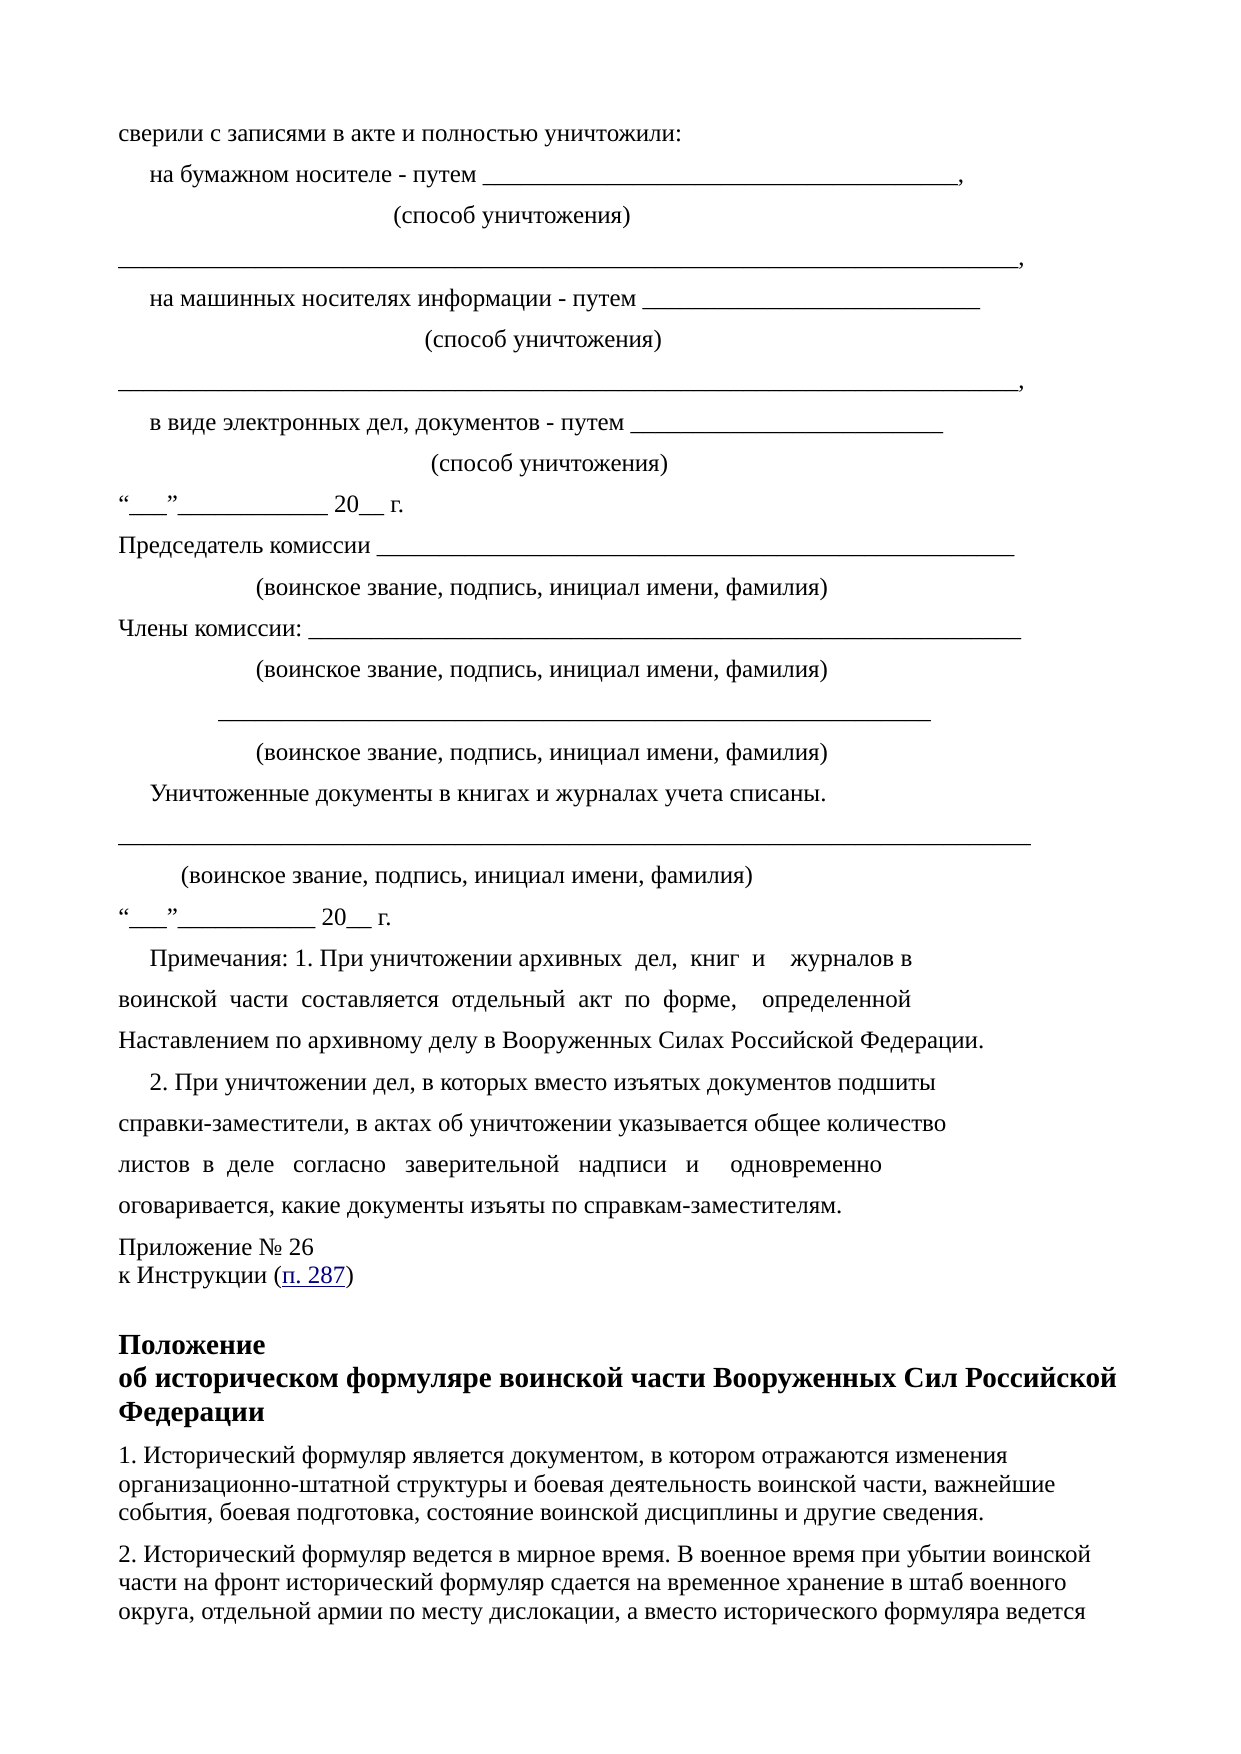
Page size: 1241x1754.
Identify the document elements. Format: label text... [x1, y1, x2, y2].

text на бумажном носителе - путем ______________________________________, [118, 159, 1122, 188]
text Приложение № 26 к Инструкции (п. 287) [118, 1232, 1122, 1289]
text справки-заместители, в актах об уничтожении указывается общее количество [118, 1108, 1122, 1137]
text воинской части составляется отдельный акт по форме, определенной [118, 984, 1122, 1013]
text (воинское звание, подпись, инициал имени, фамилия) [118, 654, 1122, 683]
text Председатель комиссии ___________________________________________________ [118, 531, 1122, 559]
subtitle Положение об историческом формуляре воинской части Вооруженных Сил Российской Федерации [118, 1327, 1122, 1427]
text (способ уничтожения) [118, 201, 1122, 229]
text “___”____________ 20__ г. [118, 489, 1122, 518]
text _________________________________________________________ [118, 696, 1122, 724]
text в виде электронных дел, документов - путем _________________________ [118, 407, 1122, 436]
text _________________________________________________________________________ [118, 819, 1122, 848]
text (воинское звание, подпись, инициал имени, фамилия) [118, 861, 1122, 889]
text (воинское звание, подпись, инициал имени, фамилия) [118, 737, 1122, 766]
text (воинское звание, подпись, инициал имени, фамилия) [118, 572, 1122, 601]
text Наставлением по архивному делу в Вооруженных Силах Российской Федерации. [118, 1026, 1122, 1054]
text 1. Исторический формуляр является документом, в котором отражаются изменения организационно-штатной структуры и боевая деятельность воинской части, важнейшие события, боевая подготовка, состояние воинской дисциплины и другие сведения. [118, 1440, 1122, 1526]
text на машинных носителях информации - путем ___________________________ [118, 283, 1122, 312]
text листов в деле согласно заверительной надписи и одновременно [118, 1149, 1122, 1178]
text ________________________________________________________________________, [118, 242, 1122, 271]
text (способ уничтожения) [118, 324, 1122, 353]
text (способ уничтожения) [118, 448, 1122, 477]
text Уничтоженные документы в книгах и журналах учета списаны. [118, 778, 1122, 807]
text “___”___________ 20__ г. [118, 902, 1122, 931]
text ________________________________________________________________________, [118, 366, 1122, 394]
text оговаривается, какие документы изъяты по справкам-заместителям. [118, 1191, 1122, 1219]
text Члены комиссии: _________________________________________________________ [118, 613, 1122, 642]
text Примечания: 1. При уничтожении архивных дел, книг и журналов в [118, 943, 1122, 972]
text сверили с записями в акте и полностью уничтожили: [118, 118, 1122, 147]
text 2. Исторический формуляр ведется в мирное время. В военное время при убытии воинской части на фронт исторический формуляр сдается на временное хранение в штаб военного округа, отдельной армии по месту дислокации, а вместо исторического формуляра ведется [118, 1539, 1122, 1625]
text 2. При уничтожении дел, в которых вместо изъятых документов подшиты [118, 1067, 1122, 1096]
